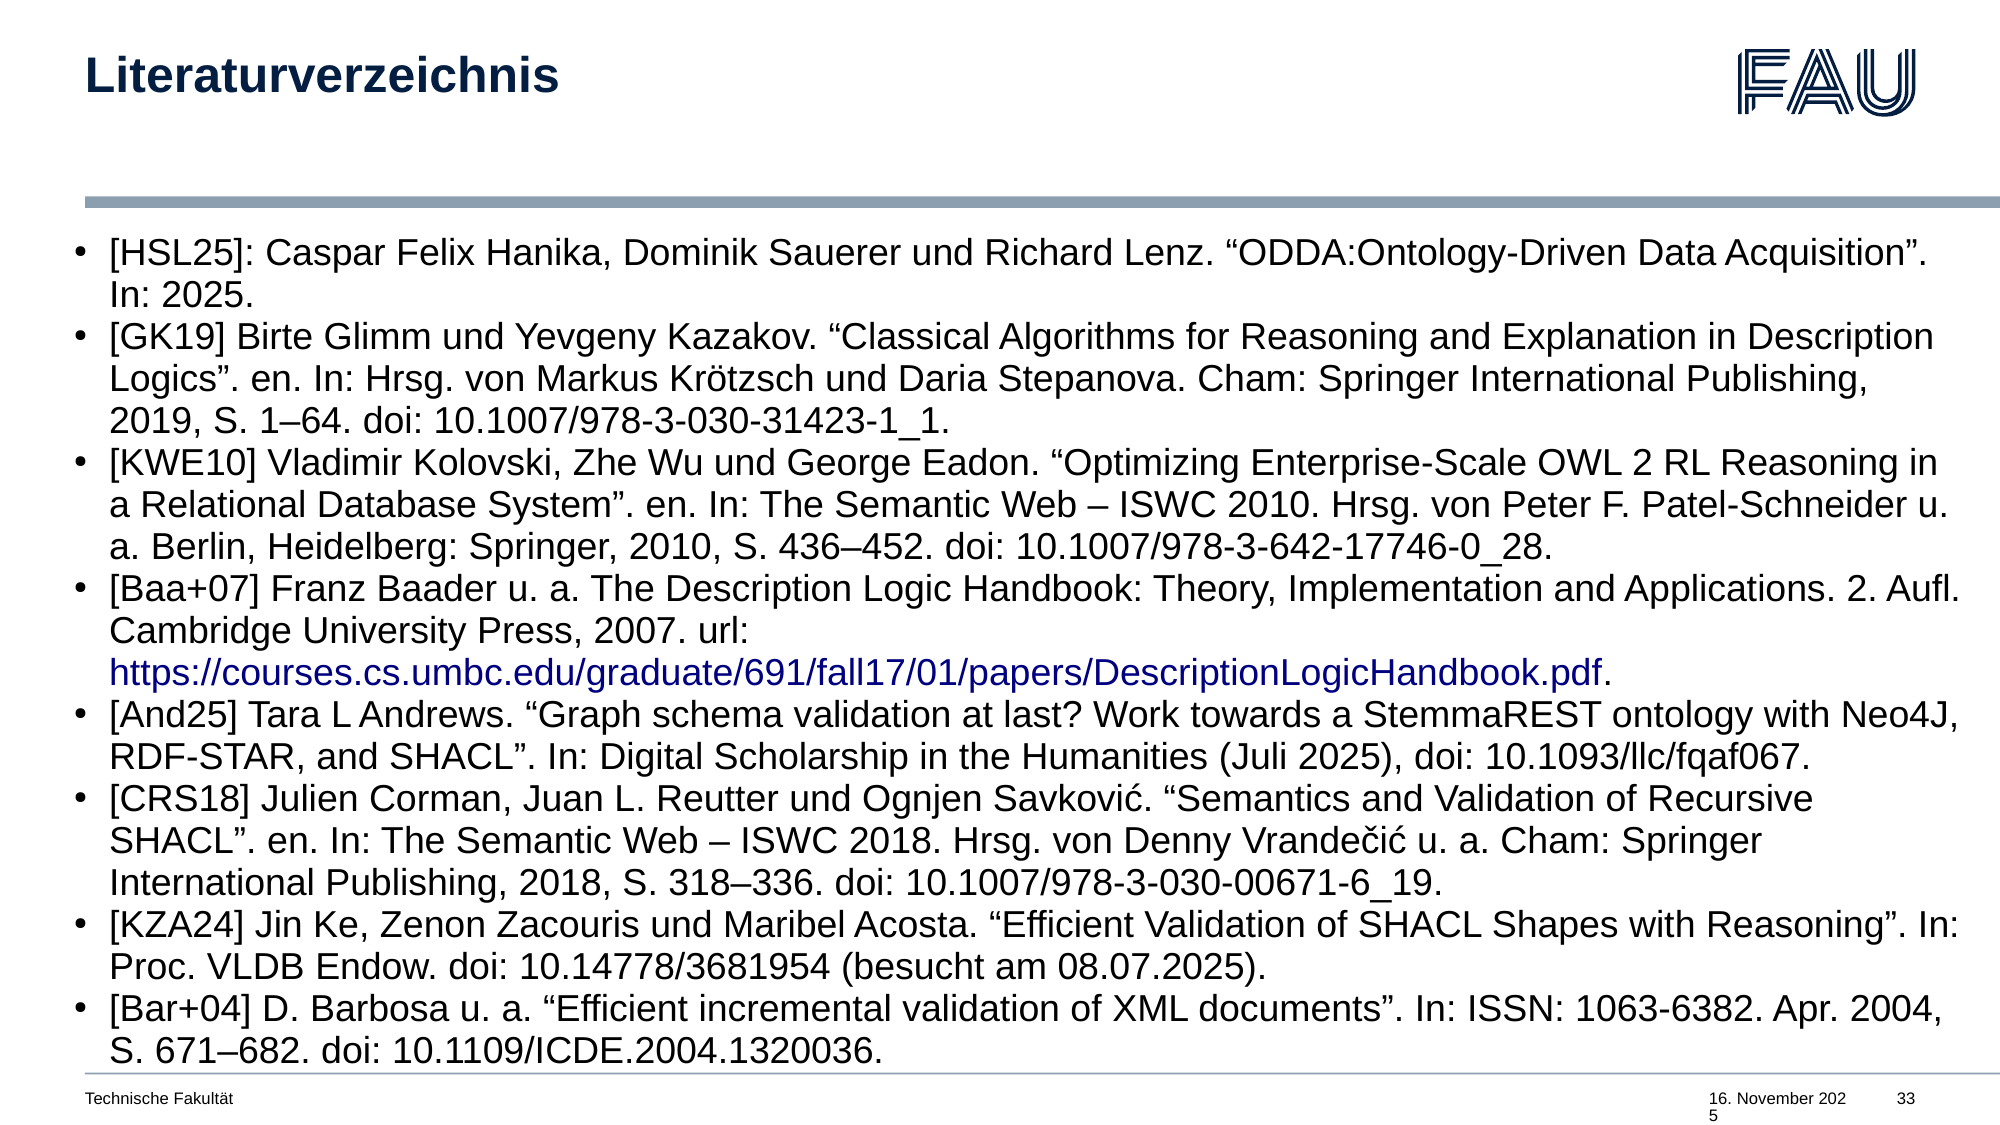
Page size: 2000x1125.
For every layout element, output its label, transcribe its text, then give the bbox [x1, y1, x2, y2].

title Literaturverzeichnis [85, 49, 1270, 210]
slide_number [1883, 1088, 1916, 1109]
text_box [HSL25]: Caspar Felix Hanika, Dominik Sauerer und Richard Lenz. “ODDA:Ontology-Driven Data Acquisition”. In: 2025. [GK19] Birte Glimm und Yevgeny Kazakov. “Classical Algorithms for Reasoning and Explanation in Description Logics”. en. In: Hrsg. von Markus Krötzsch und Daria Stepanova. Cham: Springer International Publishing, 2019, S. 1–64. doi: 10.1007/978-3-030-31423-1_1. [KWE10] Vladimir Kolovski, Zhe Wu und George Eadon. “Optimizing Enterprise-Scale OWL 2 RL Reasoning in a Relational Database System”. en. In: The Semantic Web – ISWC 2010. Hrsg. von Peter F. Patel-Schneider u. a. Berlin, Heidelberg: Springer, 2010, S. 436–452. doi: 10.1007/978-3-642-17746-0_28. [Baa+07] Franz Baader u. a. The Description Logic Handbook: Theory, Implementation and Applications. 2. Aufl. Cambridge University Press, 2007. url:https://courses.cs.umbc.edu/graduate/691/fall17/01/papers/DescriptionLogicHandbook.pdf. [And25] Tara L Andrews. “Graph schema validation at last? Work towards a StemmaREST ontology with Neo4J, RDF-STAR, and SHACL”. In: Digital Scholarship in the Humanities (Juli 2025), doi: 10.1093/llc/fqaf067. [CRS18] Julien Corman, Juan L. Reutter und Ognjen Savković. “Semantics and Validation of Recursive SHACL”. en. In: The Semantic Web – ISWC 2018. Hrsg. von Denny Vrandečić u. a. Cham: Springer International Publishing, 2018, S. 318–336. doi: 10.1007/978-3-030-00671-6_19. [KZA24] Jin Ke, Zenon Zacouris und Maribel Acosta. “Efficient Validation of SHACL Shapes with Reasoning”. In: Proc. VLDB Endow. doi: 10.14778/3681954 (besucht am 08.07.2025). [Bar+04] D. Barbosa u. a. “Efficient incremental validation of XML documents”. In: ISSN: 1063-6382. Apr. 2004, S. 671–682. doi: 10.1109/ICDE.2004.1320036. [59, 224, 1979, 1079]
footer Technische Fakultät [85, 1088, 1831, 1109]
slide_number 16. November 2025 [1831, 1088, 1849, 1109]
